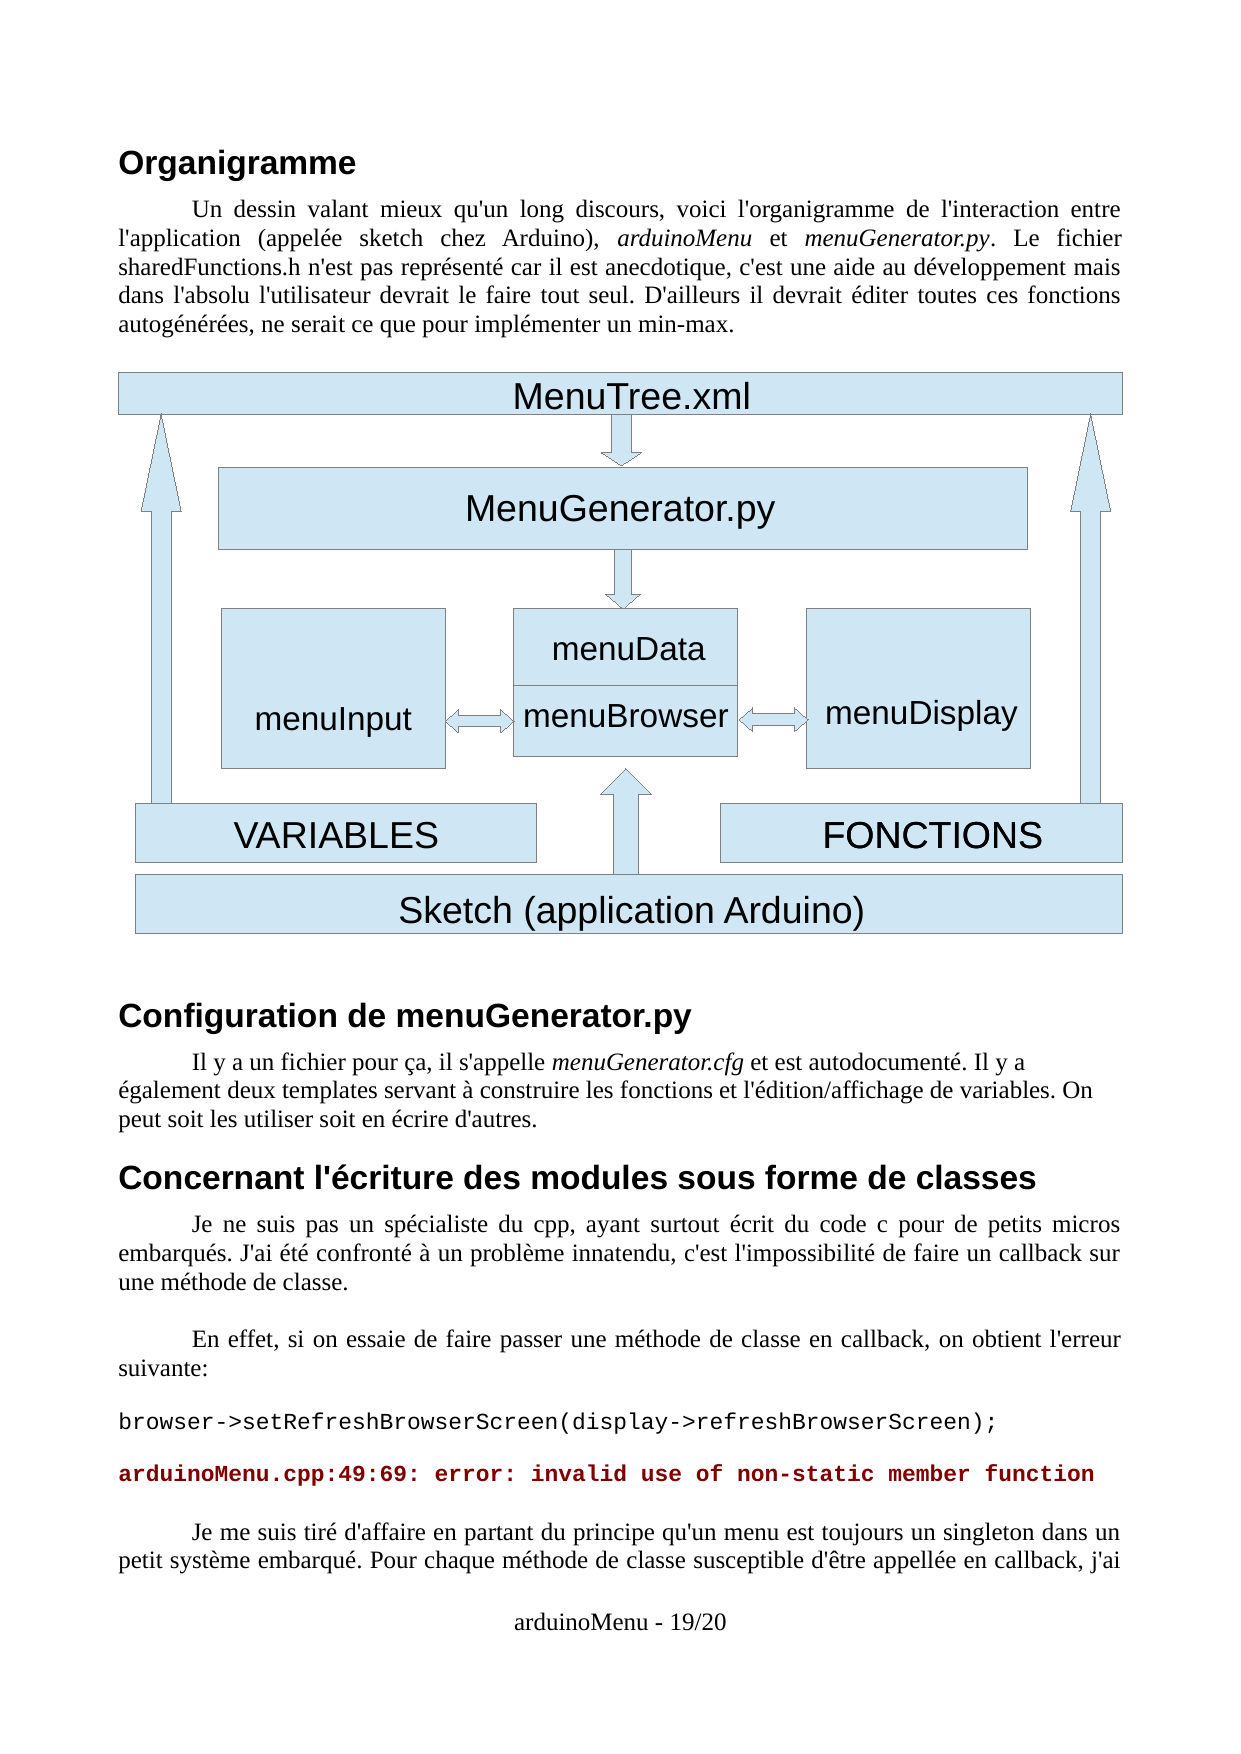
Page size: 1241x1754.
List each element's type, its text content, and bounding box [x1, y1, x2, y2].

text En effet, si on essaie de faire passer une méthode de classe en callback, on obtient l'erreur suivante: [118, 1324, 1122, 1382]
subtitle Organigramme [118, 143, 1122, 182]
subtitle Configuration de menuGenerator.py [118, 996, 1122, 1034]
text arduinoMenu.cpp:49:69: error: invalid use of non-static member function [118, 1462, 1122, 1488]
text Je ne suis pas un spécialiste du cpp, ayant surtout écrit du code c pour de petits micros embarqués. J'ai été confronté à un problème innatendu, c'est l'impossibilité de faire un callback sur une méthode de classe. [118, 1209, 1122, 1295]
text Je me suis tiré d'affaire en partant du principe qu'un menu est toujours un singleton dans un petit système embarqué. Pour chaque méthode de classe susceptible d'être appellée en callback, j'ai [118, 1517, 1122, 1574]
text Un dessin valant mieux qu'un long discours, voici l'organigramme de l'interaction entre l'application (appelée sketch chez Arduino), arduinoMenu et menuGenerator.py. Le fichier sharedFunctions.h n'est pas représenté car il est anecdotique, c'est une aide au développement mais dans l'absolu l'utilisateur devrait le faire tout seul. D'ailleurs il devrait éditer toutes ces fonctions autogénérées, ne serait ce que pour implémenter un min-max. [118, 194, 1122, 338]
text Il y a un fichier pour ça, il s'appelle menuGenerator.cfg et est autodocumenté. Il y a également deux templates servant à construire les fonctions et l'édition/affichage de variables. On peut soit les utiliser soit en écrire d'autres. [118, 1047, 1122, 1133]
text browser->setRefreshBrowserScreen(display->refreshBrowserScreen); [118, 1410, 1122, 1436]
subtitle Concernant l'écriture des modules sous forme de classes [118, 1158, 1122, 1197]
